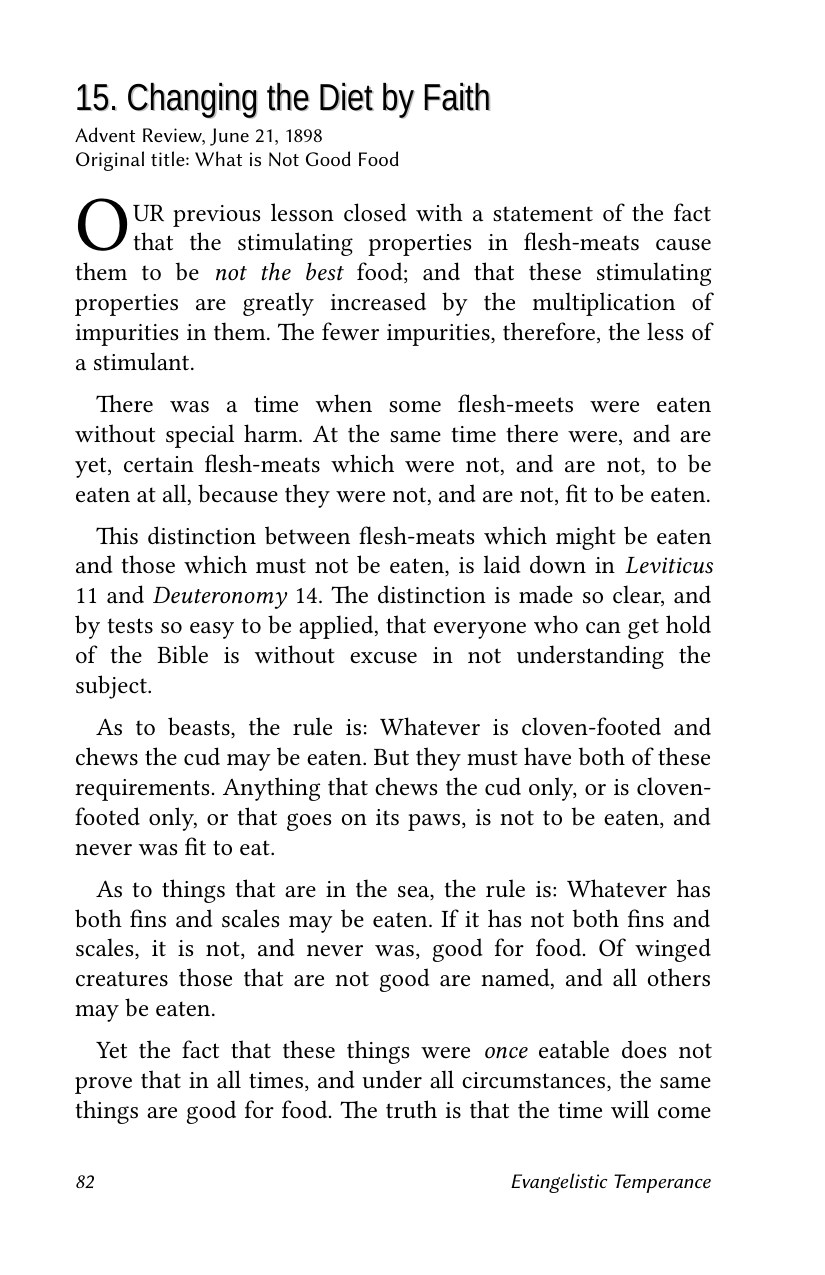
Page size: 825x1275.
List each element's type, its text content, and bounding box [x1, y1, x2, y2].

text OUR previous lesson closed with a statement of the fact that the stimulating properties in flesh-meats cause them to be not the best food; and that these stimulating properties are greatly increased by the multiplication of impurities in them. The fewer impurities, therefore, the less of a stimulant. [75, 198, 712, 377]
text Advent Review, June 21, 1898 [75, 124, 712, 148]
text There was a time when some flesh-meets were eaten without special harm. At the same time there were, and are yet, certain flesh-meats which were not, and are not, to be eaten at all, because they were not, and are not, fit to be eaten. [75, 390, 712, 508]
text As to things that are in the sea, the rule is: Whatever has both fins and scales may be eaten. If it has not both fins and scales, it is not, and never was, good for food. Of winged creatures those that are not good are named, and all others may be eaten. [75, 875, 712, 1023]
title Changing the Diet by Faith [75, 75, 712, 118]
text Original title: What is Not Good Food [75, 148, 712, 172]
text This distinction between flesh-meats which might be eaten and those which must not be eaten, is laid down in Leviticus 11 and Deuteronomy 14. The distinction is made so clear, and by tests so easy to be applied, that everyone who can get hold of the Bible is without excuse in not understanding the subject. [75, 522, 712, 700]
text Yet the fact that these things were once eatable does not prove that in all times, and under all circumstances, the same things are good for food. The truth is that the time will come [75, 1036, 712, 1124]
text As to beasts, the rule is: Whatever is cloven-footed and chews the cud may be eaten. But they must have both of these requirements. Anything that chews the cud only, or is cloven-footed only, or that goes on its paws, is not to be eaten, and never was fit to eat. [75, 713, 712, 861]
